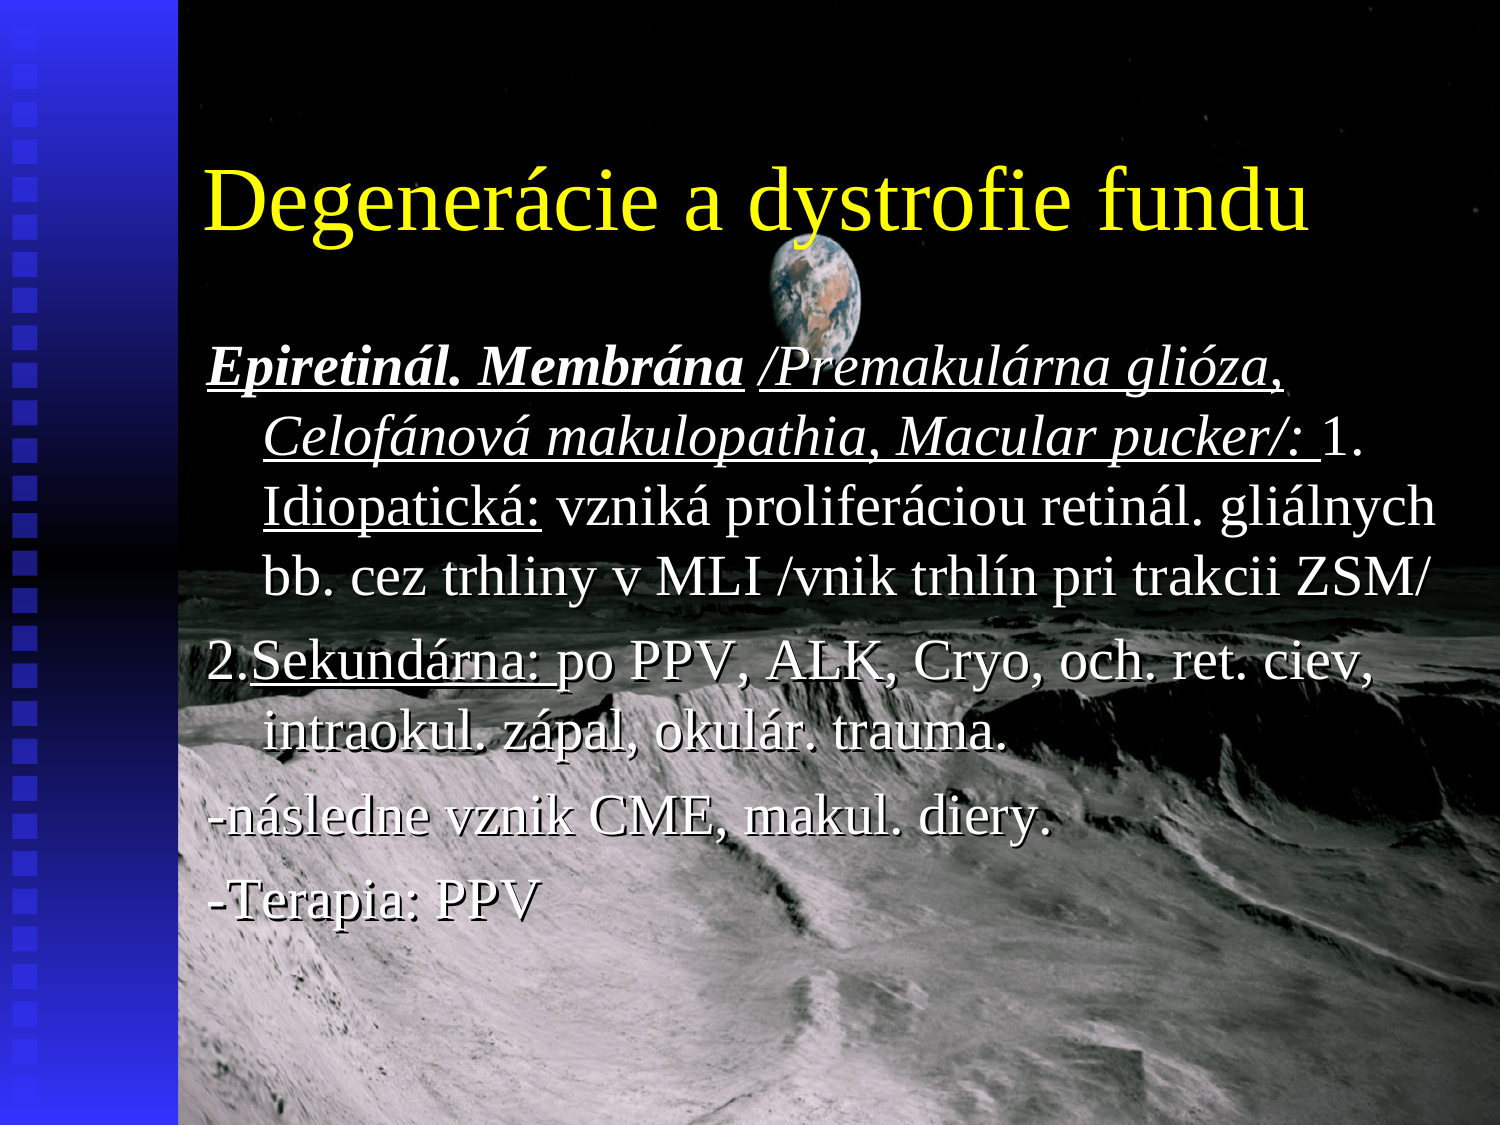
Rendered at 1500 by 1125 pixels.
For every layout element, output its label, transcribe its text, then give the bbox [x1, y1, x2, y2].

list Epiretinál. Membrána /Premakulárna glióza, Celofánová makulopathia, Macular pucker/: 1. Idiopatická: vzniká proliferáciou retinál. gliálnych bb. cez trhliny v MLI /vnik trhlín pri trakcii ZSM/ 2.Sekundárna: po PPV, ALK, Cryo, och. ret. ciev, intraokul. zápal, okulár. trauma. -následne vznik CME, makul. diery. -Terapia: PPV [191, 319, 1467, 995]
title Degenerácie a dystrofie fundu [187, 99, 1463, 288]
picture [0, 0, 1500, 1125]
